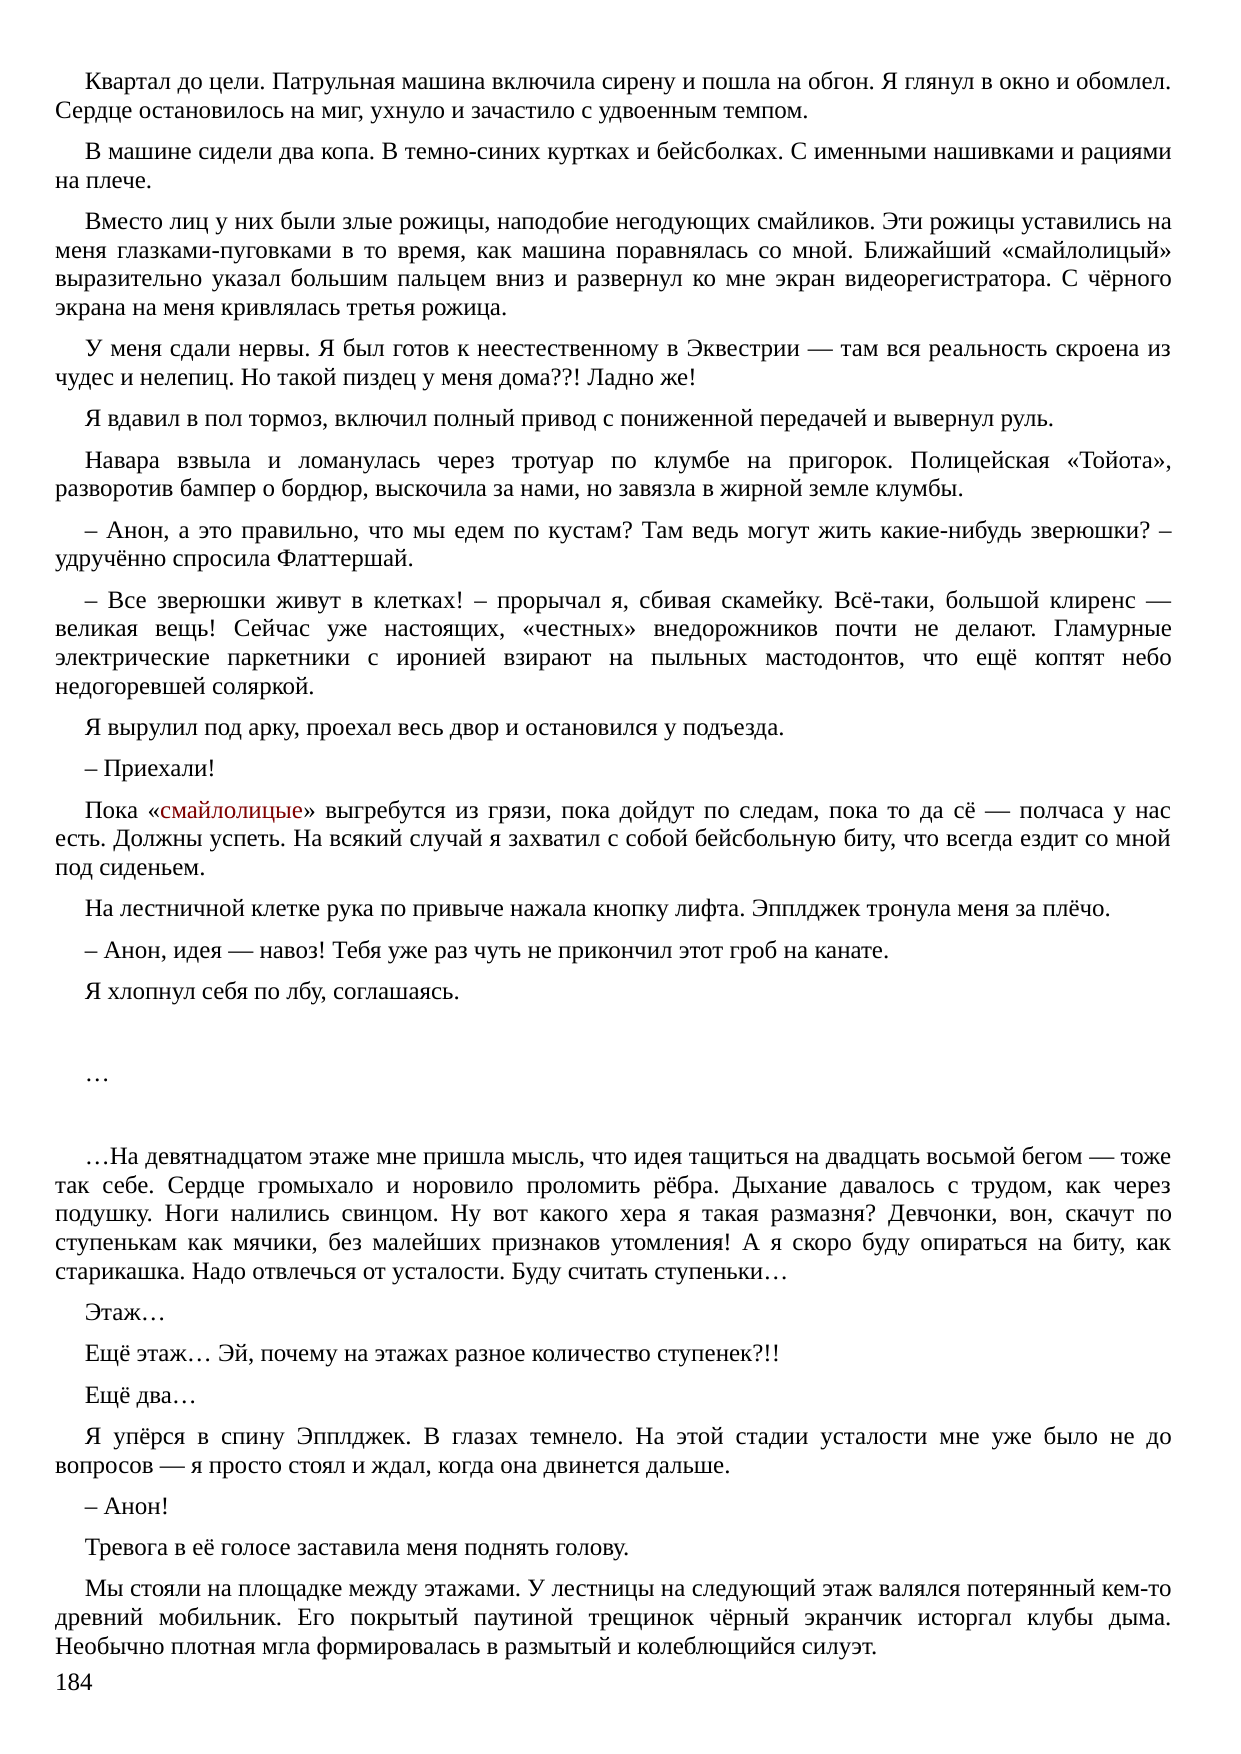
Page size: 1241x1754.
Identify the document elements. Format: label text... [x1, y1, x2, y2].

text Вместо лиц у них были злые рожицы, наподобие негодующих смайликов. Эти рожицы уставились на меня глазками-пуговками в то время, как машина поравнялась со мной. Ближайший «смайлолицый» выразительно указал большим пальцем вниз и развернул ко мне экран видеорегистратора. С чёрного экрана на меня кривлялась третья рожица. [55, 206, 1173, 321]
text …На девятнадцатом этаже мне пришла мысль, что идея тащиться на двадцать восьмой бегом — тоже так себе. Сердце громыхало и норовило проломить рёбра. Дыхание давалось с трудом, как через подушку. Ноги налились свинцом. Ну вот какого хера я такая размазня? Девчонки, вон, скачут по ступенькам как мячики, без малейших признаков утомления! А я скоро буду опираться на биту, как старикашка. Надо отвлечься от усталости. Буду считать ступеньки… [55, 1141, 1173, 1285]
text – Анон, а это правильно, что мы едем по кустам? Там ведь могут жить какие-нибудь зверюшки? – удручённо спросила Флаттершай. [55, 515, 1173, 572]
text Ещё два… [55, 1380, 1173, 1408]
text – Анон, идея — навоз! Тебя уже раз чуть не прикончил этот гроб на канате. [55, 935, 1173, 963]
text – Анон! [55, 1491, 1173, 1520]
text У меня сдали нервы. Я был готов к неестественному в Эквестрии — там вся реальность скроена из чудес и нелепиц. Но такой пиздец у меня дома??! Ладно же! [55, 333, 1173, 391]
text Я вырулил под арку, проехал весь двор и остановился у подъезда. [55, 712, 1173, 741]
text Я хлопнул себя по лбу, соглашаясь. [55, 976, 1173, 1005]
text В машине сидели два копа. В темно-синих куртках и бейсболках. С именными нашивками и рациями на плече. [55, 136, 1173, 193]
text – Все зверюшки живут в клетках! – прорычал я, сбивая скамейку. Всё-таки, большой клиренс — великая вещь! Сейчас уже настоящих, «честных» внедорожников почти не делают. Гламурные электрические паркетники с иронией взирают на пыльных мастодонтов, что ещё коптят небо недогоревшей соляркой. [55, 585, 1173, 700]
text Тревога в её голосе заставила меня поднять голову. [55, 1532, 1173, 1561]
text На лестничной клетке рука по привыче нажала кнопку лифта. Эпплджек тронула меня за плёчо. [55, 893, 1173, 922]
text Навара взвыла и ломанулась через тротуар по клумбе на пригорок. Полицейская «Тойота», разворотив бампер о бордюр, выскочила за нами, но завязла в жирной земле клумбы. [55, 445, 1173, 502]
text Мы стояли на площадке между этажами. У лестницы на следующий этаж валялся потерянный кем-то древний мобильник. Его покрытый паутиной трещинок чёрный экранчик исторгал клубы дыма. Необычно плотная мгла формировалась в размытый и колеблющийся силуэт. [55, 1573, 1173, 1660]
text Пока «смайлолицые» выгребутся из грязи, пока дойдут по следам, пока то да сё — полчаса у нас есть. Должны успеть. На всякий случай я захватил с собой бейсбольную биту, что всегда ездит со мной под сиденьем. [55, 795, 1173, 881]
text Я упёрся в спину Эпплджек. В глазах темнело. На этой стадии усталости мне уже было не до вопросов — я просто стоял и ждал, когда она двинется дальше. [55, 1421, 1173, 1478]
text Я вдавил в пол тормоз, включил полный привод с пониженной передачей и вывернул руль. [55, 403, 1173, 432]
text Квартал до цели. Патрульная машина включила сирену и пошла на обгон. Я глянул в окно и обомлел. Сердце остановилось на миг, ухнуло и зачастило с удвоенным темпом. [55, 66, 1173, 123]
text – Приехали! [55, 753, 1173, 782]
text … [55, 1058, 1173, 1087]
text Этаж… [55, 1297, 1173, 1326]
text Ещё этаж… Эй, почему на этажах разное количество ступенек?!! [55, 1338, 1173, 1367]
